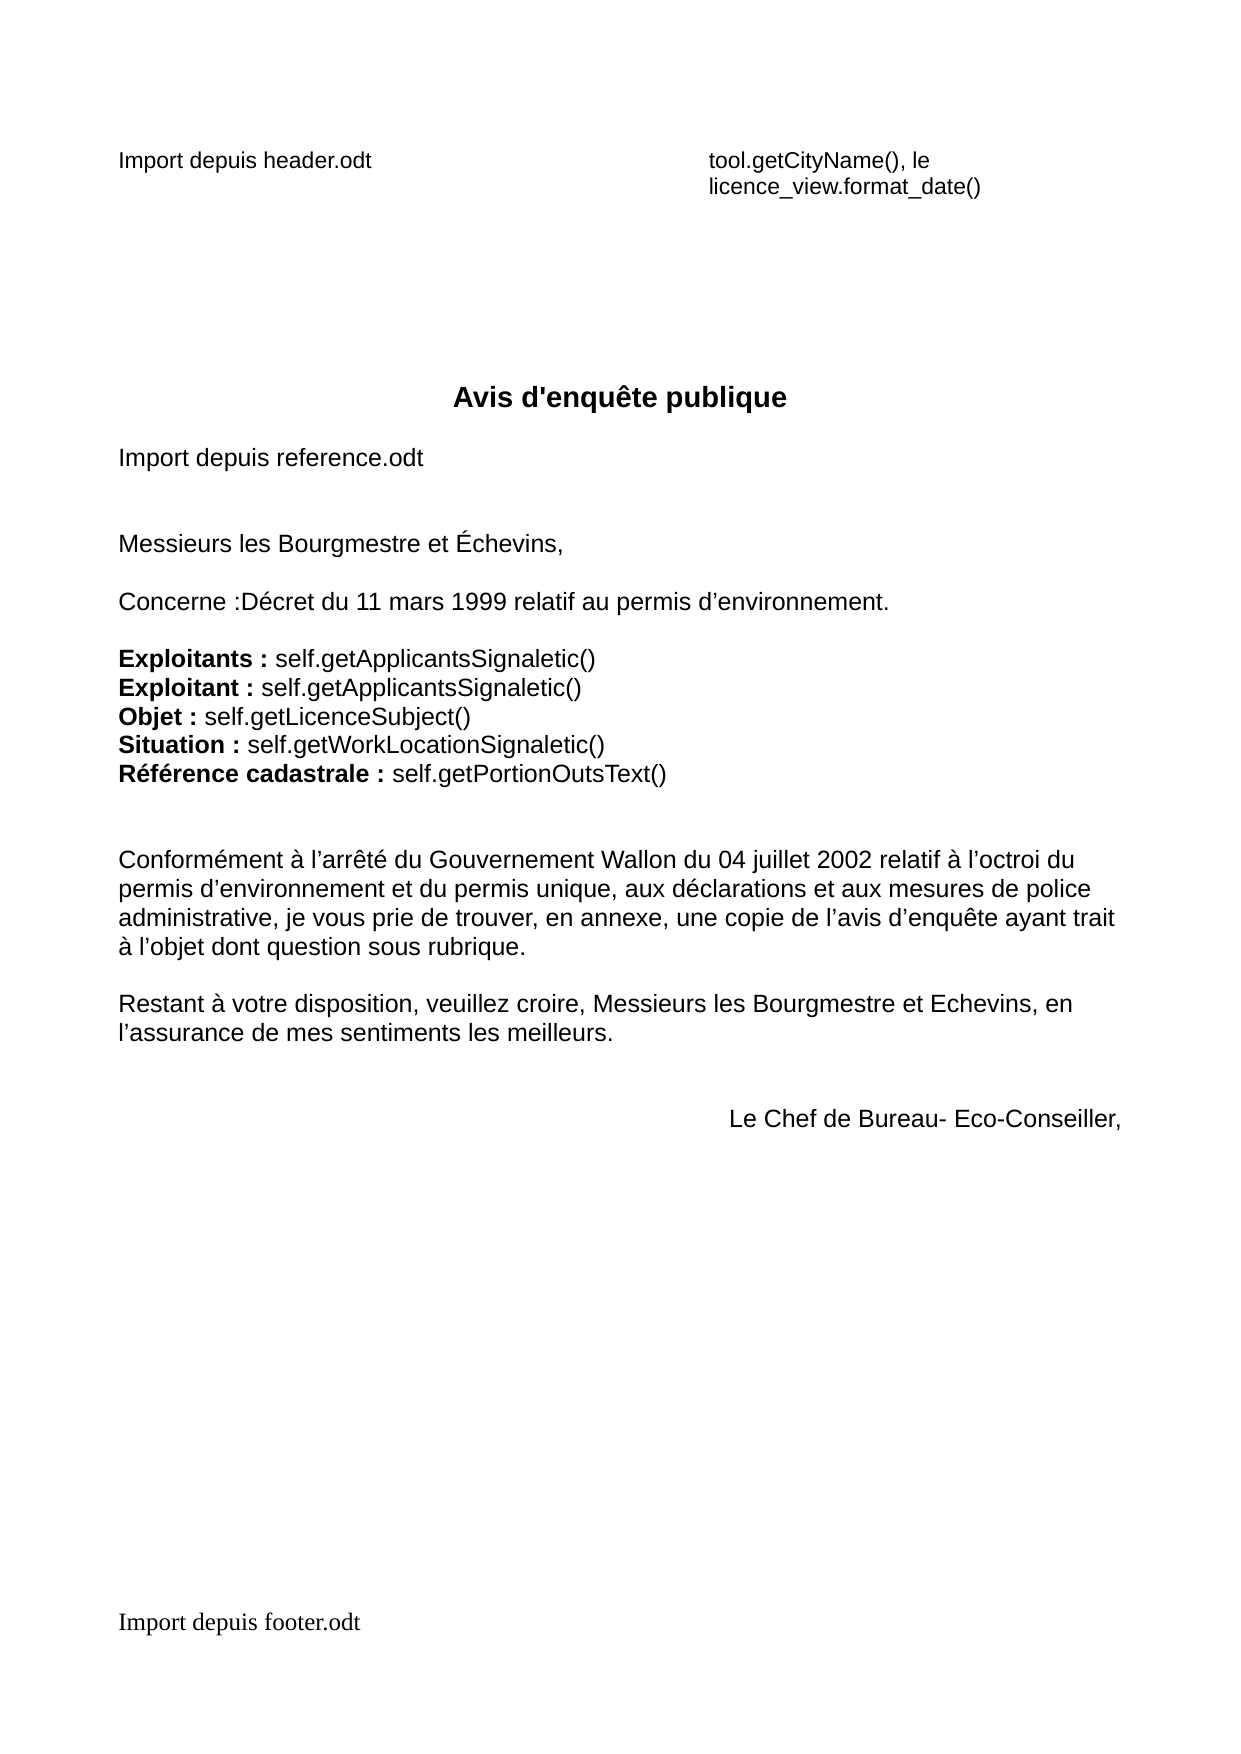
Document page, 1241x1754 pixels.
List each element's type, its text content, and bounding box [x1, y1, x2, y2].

text Import depuis reference.odt [118, 443, 1122, 472]
title Avis d'enquête publique [118, 381, 1122, 414]
text Référence cadastrale : self.getPortionOutsText() [118, 759, 1122, 788]
text Le Chef de Bureau- Eco-Conseiller, [118, 1104, 1122, 1133]
text Conformément à l’arrêté du Gouvernement Wallon du 04 juillet 2002 relatif à l’octroi du permis d’environnement et du permis unique, aux déclarations et aux mesures de police administrative, je vous prie de trouver, en annexe, une copie de l’avis d’enquête ayant trait à l’objet dont question sous rubrique. [118, 845, 1122, 960]
table_header tool.getCityName(), le licence_view.format_date() [709, 147, 1123, 352]
text Messieurs les Bourgmestre et Échevins, [118, 529, 1122, 558]
text Situation : self.getWorkLocationSignaletic() [118, 730, 1122, 759]
text Objet : self.getLicenceSubject() [118, 702, 1122, 730]
text Concerne :Décret du 11 mars 1999 relatif au permis d’environnement. [118, 587, 1122, 615]
table_header Import depuis header.odt [118, 147, 708, 352]
text Exploitants : self.getApplicantsSignaletic() [118, 644, 1122, 673]
text Exploitant : self.getApplicantsSignaletic() [118, 673, 1122, 702]
text Restant à votre disposition, veuillez croire, Messieurs les Bourgmestre et Echevins, en l’assurance de mes sentiments les meilleurs. [118, 989, 1122, 1047]
